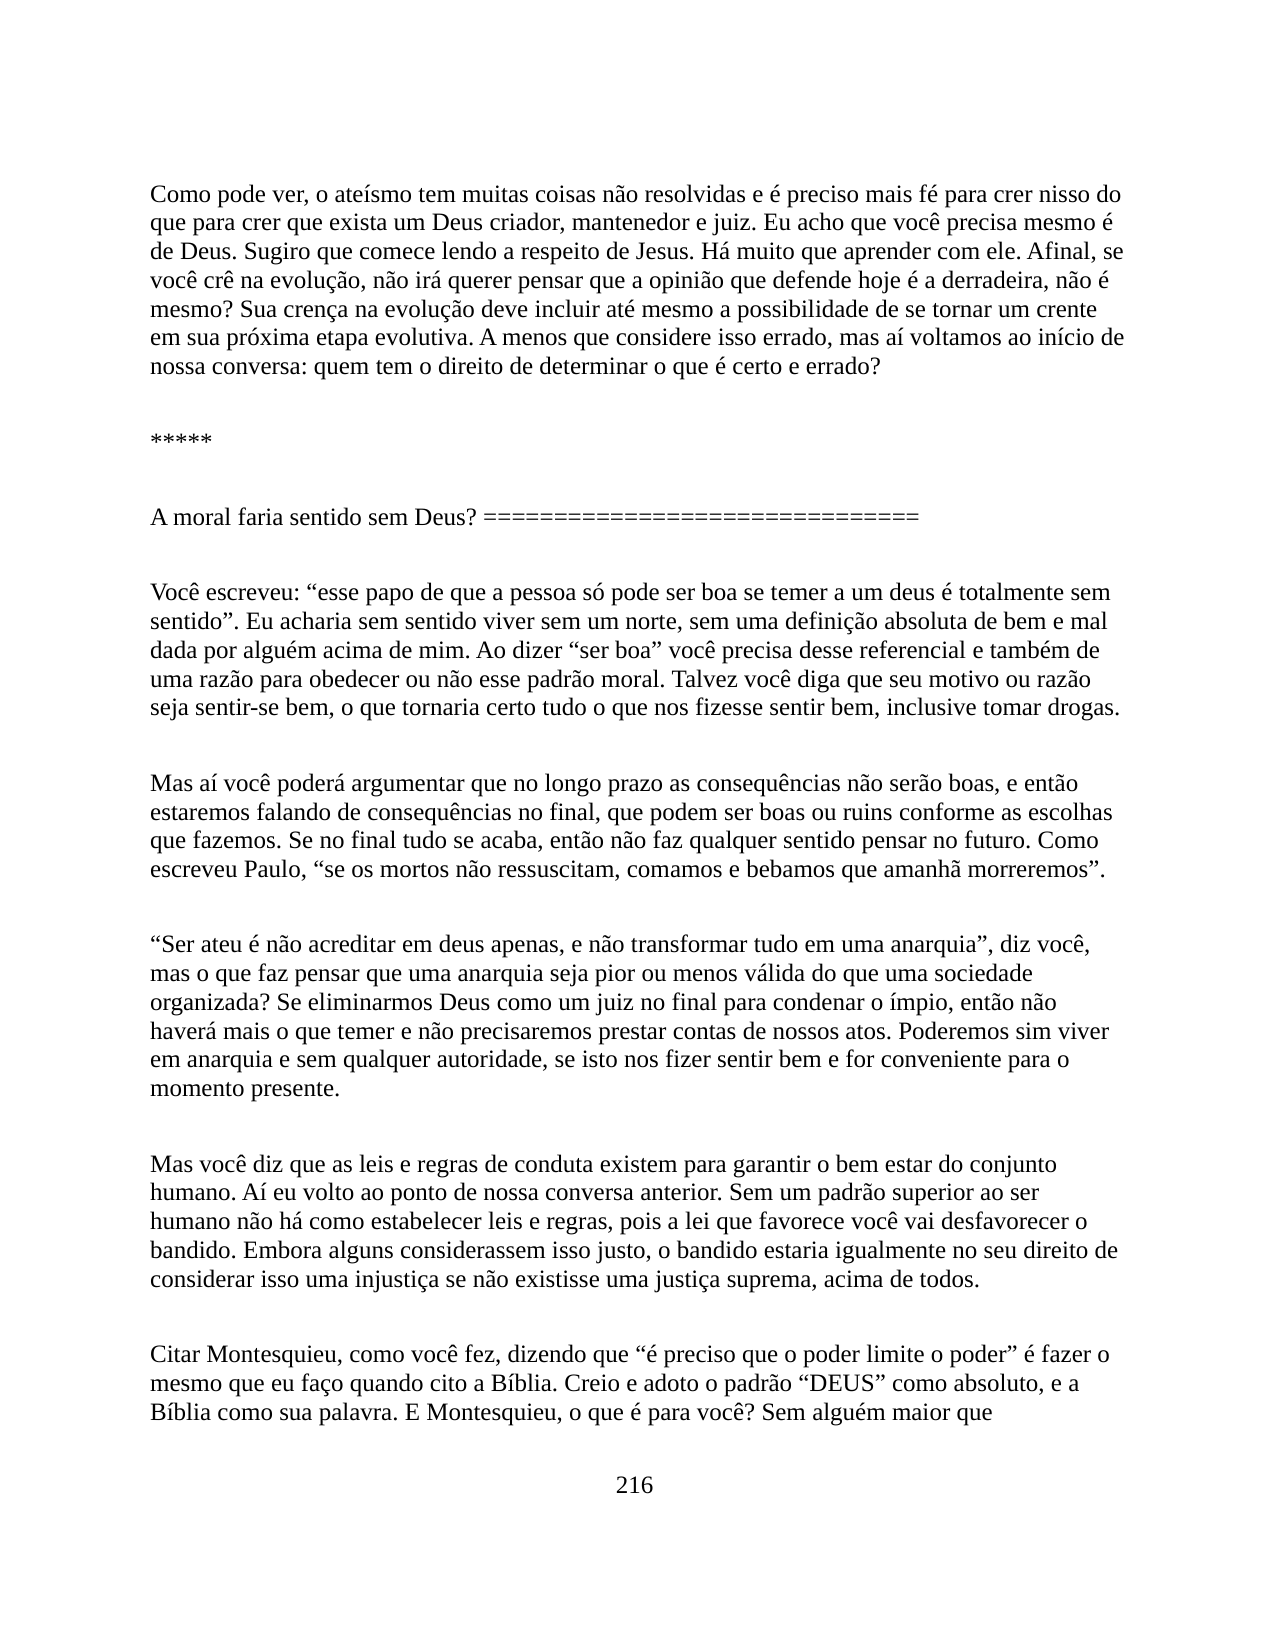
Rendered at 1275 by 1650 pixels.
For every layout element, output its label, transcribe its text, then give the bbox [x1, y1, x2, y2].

text Mas você diz que as leis e regras de conduta existem para garantir o bem estar do conjunto humano. Aí eu volto ao ponto de nossa conversa anterior. Sem um padrão superior ao ser humano não há como estabelecer leis e regras, pois a lei que favorece você vai desfavorecer o bandido. Embora alguns considerassem isso justo, o bandido estaria igualmente no seu direito de considerar isso uma injustiça se não existisse uma justiça suprema, acima de todos. [150, 1120, 1125, 1292]
text ***** [150, 398, 1125, 455]
text Como pode ver, o ateísmo tem muitas coisas não resolvidas e é preciso mais fé para crer nisso do que para crer que exista um Deus criador, mantenedor e juiz. Eu acho que você precisa mesmo é de Deus. Sugiro que comece lendo a respeito de Jesus. Há muito que aprender com ele. Afinal, se você crê na evolução, não irá querer pensar que a opinião que defende hoje é a derradeira, não é mesmo? Sua crença na evolução deve incluir até mesmo a possibilidade de se tornar um crente em sua próxima etapa evolutiva. A menos que considere isso errado, mas aí voltamos ao início de nossa conversa: quem tem o direito de determinar o que é certo e errado? [150, 150, 1125, 380]
text Mas aí você poderá argumentar que no longo prazo as consequências não serão boas, e então estaremos falando de consequências no final, que podem ser boas ou ruins conforme as escolhas que fazemos. Se no final tudo se acaba, então não faz qualquer sentido pensar no futuro. Como escreveu Paulo, “se os mortos não ressuscitam, comamos e bebamos que amanhã morreremos”. [150, 739, 1125, 883]
text Citar Montesquieu, como você fez, dizendo que “é preciso que o poder limite o poder” é fazer o mesmo que eu faço quando cito a Bíblia. Creio e adoto o padrão “DEUS” como absoluto, e a Bíblia como sua palavra. E Montesquieu, o que é para você? Sem alguém maior que [150, 1310, 1125, 1425]
text “Ser ateu é não acreditar em deus apenas, e não transformar tudo em uma anarquia”, diz você, mas o que faz pensar que uma anarquia seja pior ou menos válida do que uma sociedade organizada? Se eliminarmos Deus como um juiz no final para condenar o ímpio, então não haverá mais o que temer e não precisaremos prestar contas de nossos atos. Poderemos sim viver em anarquia e sem qualquer autoridade, se isto nos fizer sentir bem e for conveniente para o momento presente. [150, 901, 1125, 1102]
text Você escreveu: “esse papo de que a pessoa só pode ser boa se temer a um deus é totalmente sem sentido”. Eu acharia sem sentido viver sem um norte, sem uma definição absoluta de bem e mal dada por alguém acima de mim. Ao dizer “ser boa” você precisa desse referencial e também de uma razão para obedecer ou não esse padrão moral. Talvez você diga que seu motivo ou razão seja sentir-se bem, o que tornaria certo tudo o que nos fizesse sentir bem, inclusive tomar drogas. [150, 549, 1125, 721]
text A moral faria sentido sem Deus? =============================== [150, 473, 1125, 531]
